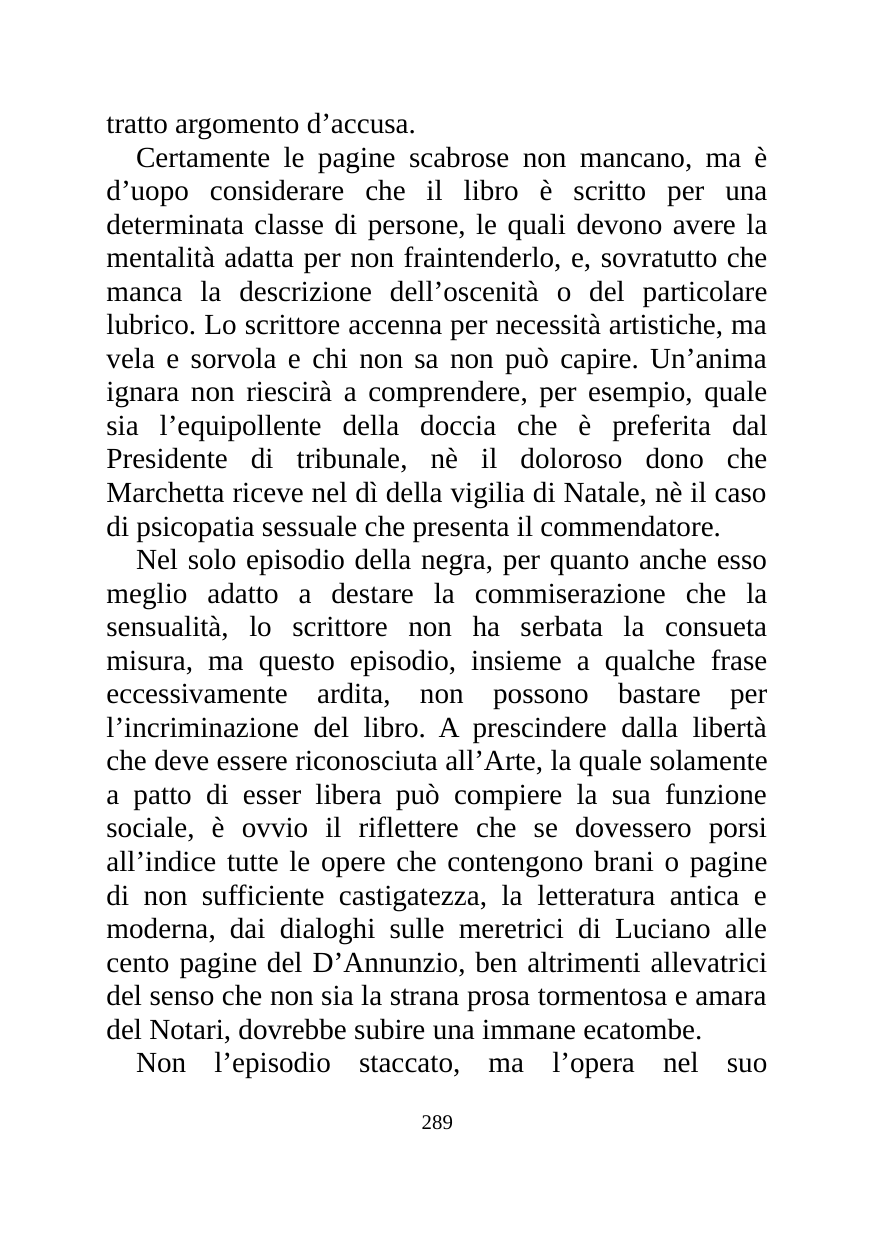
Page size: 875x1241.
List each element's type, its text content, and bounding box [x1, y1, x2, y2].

text Certamente le pagine scabrose non mancano, ma è d’uopo considerare che il libro è scritto per una determinata classe di persone, le quali devono avere la mentalità adatta per non fraintenderlo, e, sovratutto che manca la descrizione dell’oscenità o del particolare lubrico. Lo scrittore accenna per necessità artistiche, ma vela e sorvola e chi non sa non può capire. Un’anima ignara non riescirà a comprendere, per esempio, quale sia l’equipollente della doccia che è preferita dal Presidente di tribunale, nè il doloroso dono che Marchetta riceve nel dì della vigilia di Natale, nè il caso di psicopatia sessuale che presenta il commendatore. [106, 140, 768, 542]
text Nel solo episodio della negra, per quanto anche esso meglio adatto a destare la commiserazione che la sensualità, lo scrittore non ha serbata la consueta misura, ma questo episodio, insieme a qualche frase eccessivamente ardita, non possono bastare per l’incriminazione del libro. A prescindere dalla libertà che deve essere riconosciuta all’Arte, la quale solamente a patto di esser libera può compiere la sua funzione sociale, è ovvio il riflettere che se dovessero porsi all’indice tutte le opere che contengono brani o pagine di non sufficiente castigatezza, la letteratura antica e moderna, dai dialoghi sulle meretrici di Luciano alle cento pagine del D’Annunzio, ben altrimenti allevatrici del senso che non sia la strana prosa tormentosa e amara del Notari, dovrebbe subire una immane ecatombe. [106, 542, 768, 1045]
text Non l’episodio staccato, ma l’opera nel suo [106, 1045, 768, 1079]
text tratto argomento d’accusa. [106, 106, 768, 140]
